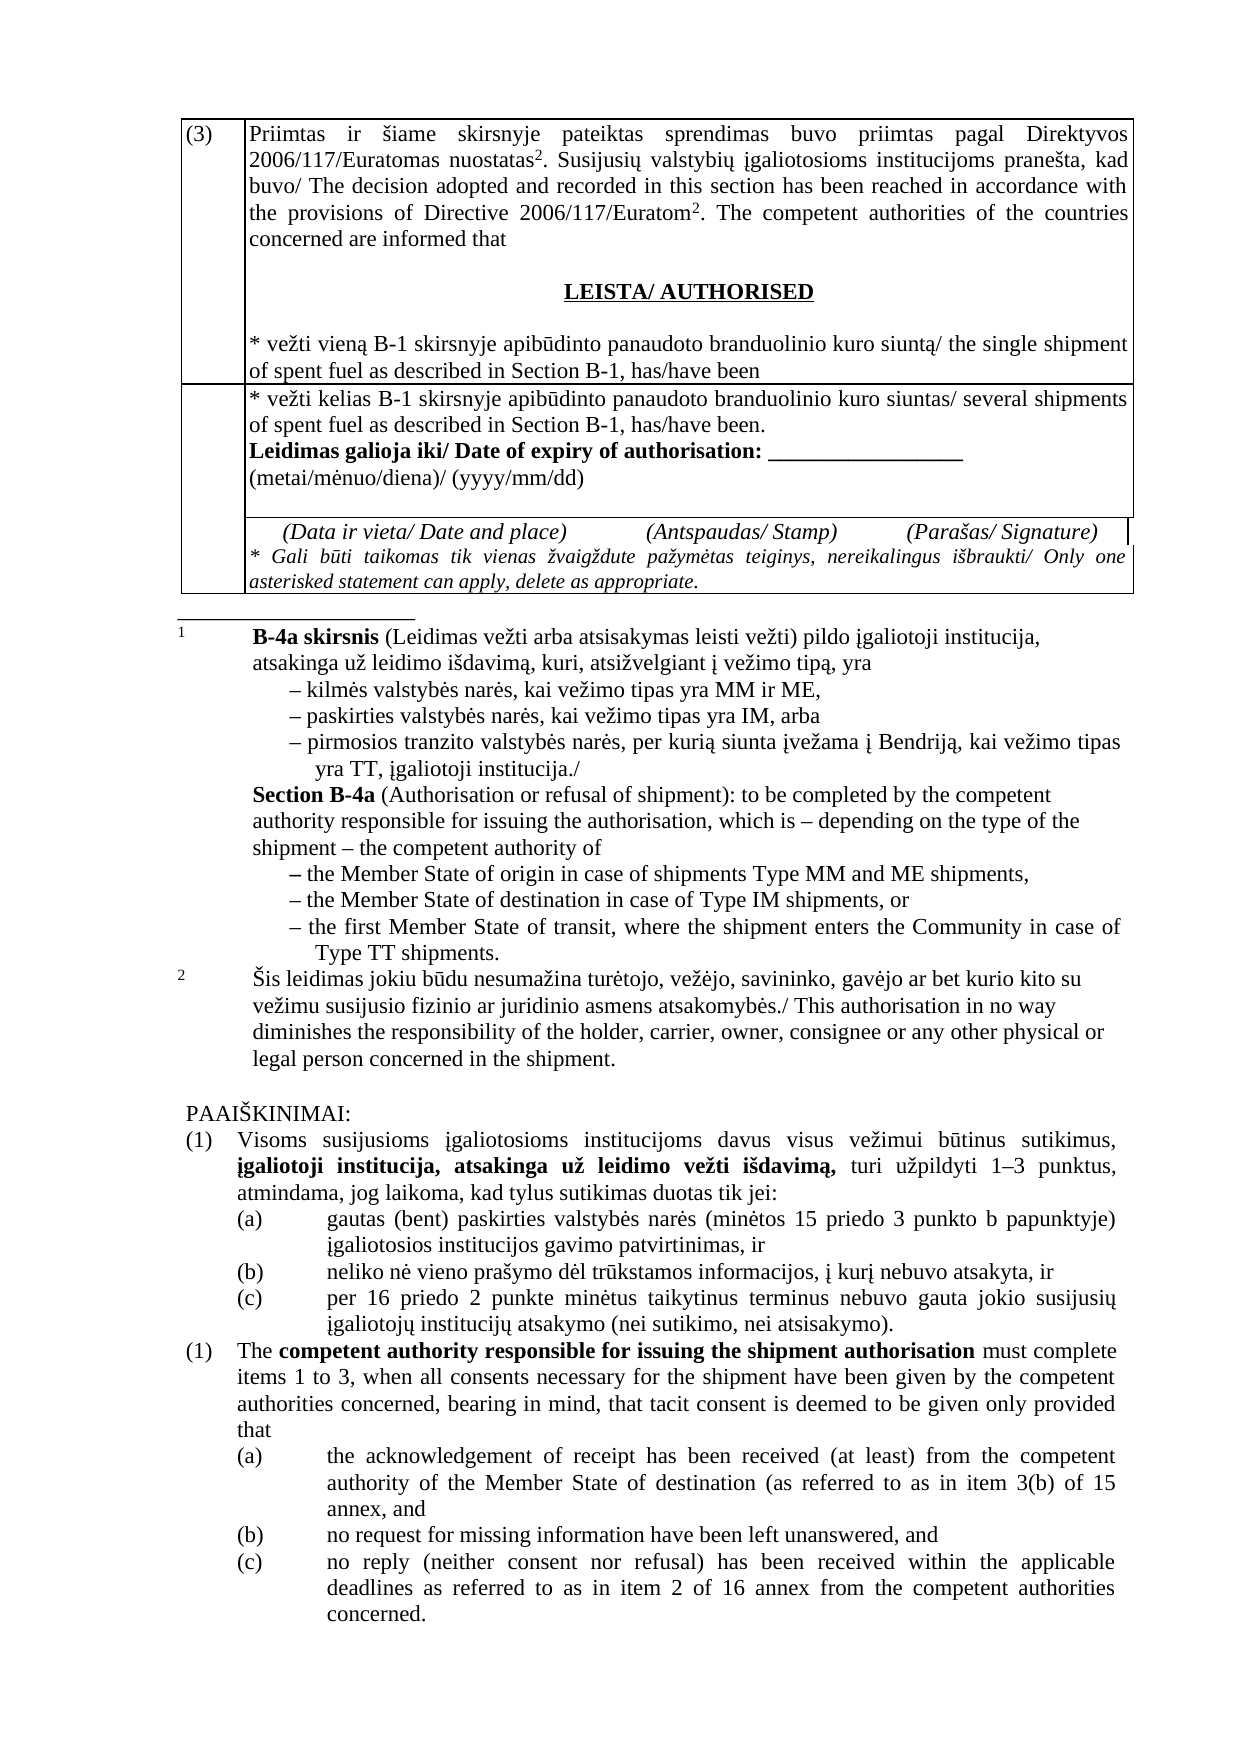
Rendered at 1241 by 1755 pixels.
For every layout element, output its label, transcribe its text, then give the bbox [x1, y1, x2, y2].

text – paskirties valstybės narės, kai vežimo tipas yra IM, arba [289, 702, 1122, 728]
table_cell The competent authority responsible for issuing the shipment authorisation must complete items 1 to 3, when all consents necessary for the shipment have been given by the competent authorities concerned, bearing in mind, that tacit consent is deemed to be given only provided that [233, 1337, 1121, 1442]
text – the first Member State of transit, where the shipment enters the Community in case of Type TT shipments. [289, 913, 1122, 966]
table_cell (Data ir vieta/ Date and place) [246, 518, 607, 544]
table_cell gautas (bent) paskirties valstybės narės (minėtos 15 priedo 3 punkto b papunktyje) įgaliotosios institucijos gavimo patvirtinimas, ir [323, 1205, 1121, 1258]
table_cell (a) [233, 1205, 322, 1258]
text 1 B-4a skirsnis (Leidimas vežti arba atsisakymas leisti vežti) pildo įgaliotoji institucija, atsakinga už leidimo išdavimą, kuri, atsižvelgiant į vežimo tipą, yra [177, 623, 1122, 676]
table_cell [181, 1521, 233, 1548]
table_cell [181, 1258, 233, 1284]
table_cell no reply (neither consent nor refusal) has been received within the applicable deadlines as referred to as in item 2 of 16 annex from the competent authorities concerned. [323, 1548, 1121, 1627]
table_cell Priimtas ir šiame skirsnyje pateiktas sprendimas buvo priimtas pagal Direktyvos 2006/117/Euratomas nuostatas2. Susijusių valstybių įgaliotosioms institucijoms pranešta, kad buvo/ The decision adopted and recorded in this section has been reached in accordance with the provisions of Directive 2006/117/Euratom2. The competent authorities of the countries concerned are informed that LEISTA/ AUTHORISED * vežti vieną B-1 skirsnyje apibūdinto panaudoto branduolinio kuro siuntą/ the single shipment of spent fuel as described in Section B-1, has/have been [246, 120, 1133, 383]
table_header PAAIŠKINIMAI: [181, 1100, 1121, 1126]
text Section B-4a (Authorisation or refusal of shipment): to be completed by the competent authority responsible for issuing the authorisation, which is – depending on the type of the shipment – the competent authority of [252, 781, 1122, 860]
table_cell (1) [181, 1126, 233, 1205]
table_cell * vežti kelias B-1 skirsnyje apibūdinto panaudoto branduolinio kuro siuntas/ several shipments of spent fuel as described in Section B-1, has/have been. Leidimas galioja iki/ Date of expiry of authorisation: _________________ (metai/mėnuo/diena)/ (yyyy/mm/dd) [246, 385, 1133, 517]
table_cell [182, 385, 244, 517]
table_cell [182, 545, 244, 593]
text – kilmės valstybės narės, kai vežimo tipas yra MM ir ME, [289, 676, 1122, 702]
table_cell [181, 1205, 233, 1258]
table_cell no request for missing information have been left unanswered, and [323, 1521, 1121, 1548]
table_cell neliko nė vieno prašymo dėl trūkstamos informacijos, į kurį nebuvo atsakyta, ir [323, 1258, 1121, 1284]
table_cell (b) [233, 1258, 322, 1284]
table_cell (3) [182, 120, 244, 383]
table_cell [181, 1284, 233, 1337]
table_cell Visoms susijusioms įgaliotosioms institucijoms davus visus vežimui būtinus sutikimus, įgaliotoji institucija, atsakinga už leidimo vežti išdavimą, turi užpildyti 1–3 punktus, atmindama, jog laikoma, kad tylus sutikimas duotas tik jei: [233, 1126, 1121, 1205]
text – the Member State of origin in case of shipments Type MM and ME shipments, [289, 860, 1122, 886]
table_cell (Parašas/ Signature) [879, 518, 1127, 544]
table_cell per 16 priedo 2 punkte minėtus taikytinus terminus nebuvo gauta jokio susijusių įgaliotojų institucijų atsakymo (nei sutikimo, nei atsisakymo). [323, 1284, 1121, 1337]
table_cell (a) [233, 1442, 322, 1521]
text – pirmosios tranzito valstybės narės, per kurią siunta įvežama į Bendriją, kai vežimo tipas yra TT, įgaliotoji institucija./ [289, 728, 1122, 781]
table_cell (c) [233, 1284, 322, 1337]
text ___________________ [177, 594, 1122, 623]
table_cell (c) [233, 1548, 322, 1627]
table_cell (1) [181, 1337, 233, 1442]
table_cell [182, 517, 244, 544]
table_cell * Gali būti taikomas tik vienas žvaigždute pažymėtas teiginys, nereikalingus išbraukti/ Only one asterisked statement can apply, delete as appropriate. [246, 545, 1133, 593]
table_cell [181, 1442, 233, 1521]
text – the Member State of destination in case of Type IM shipments, or [289, 886, 1122, 913]
table_cell [181, 1548, 233, 1627]
table_cell (Antspaudas/ Stamp) [607, 518, 878, 544]
table_cell (b) [233, 1521, 322, 1548]
table_cell [1129, 518, 1133, 544]
text 2 Šis leidimas jokiu būdu nesumažina turėtojo, vežėjo, savininko, gavėjo ar bet kurio kito su vežimu susijusio fizinio ar juridinio asmens atsakomybės./ This authorisation in no way diminishes the responsibility of the holder, carrier, owner, consignee or any other physical or legal person concerned in the shipment. [177, 966, 1122, 1071]
table_cell the acknowledgement of receipt has been received (at least) from the competent authority of the Member State of destination (as referred to as in item 3(b) of 15 annex, and [323, 1442, 1121, 1521]
